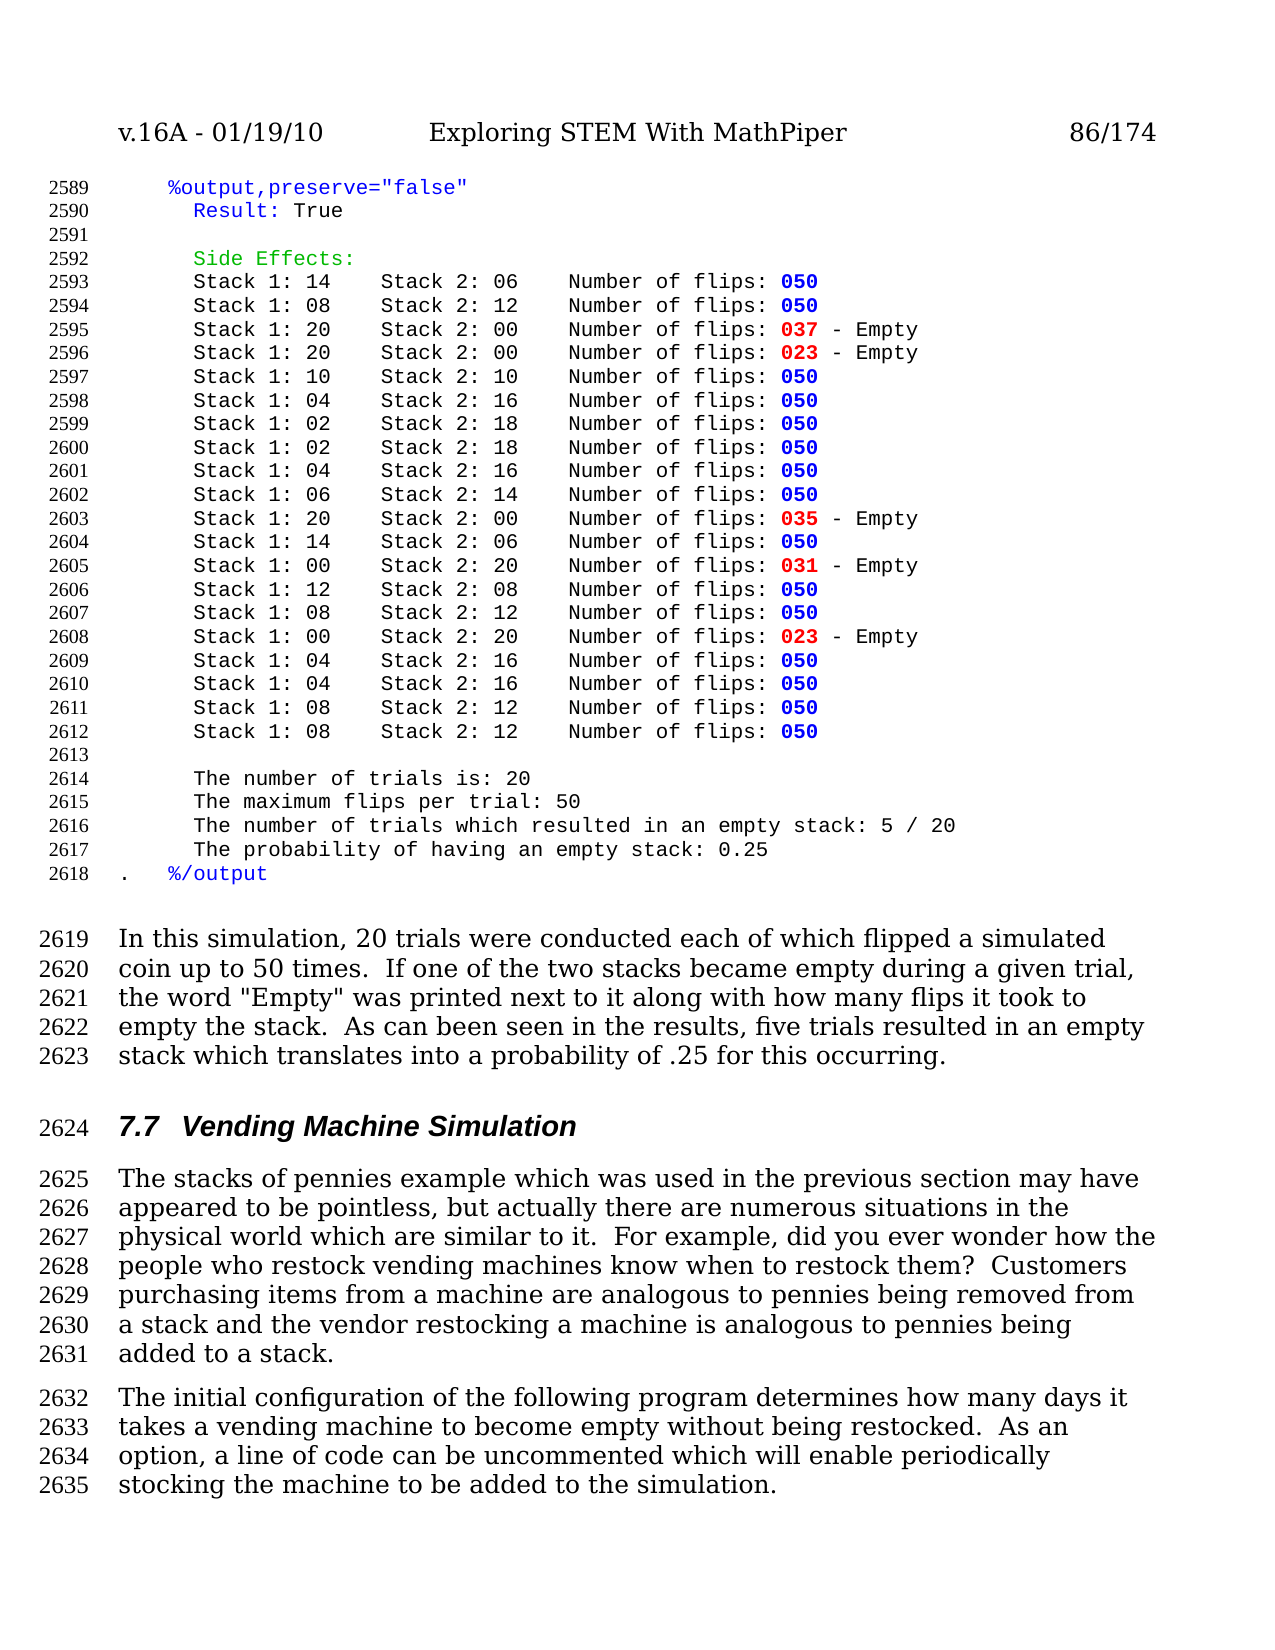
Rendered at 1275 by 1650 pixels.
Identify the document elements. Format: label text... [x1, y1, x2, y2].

text Stack 1: 02 Stack 2: 18 Number of flips: 050 [118, 413, 1157, 437]
text %output,preserve="false" [118, 177, 1157, 200]
text Stack 1: 06 Stack 2: 14 Number of flips: 050 [118, 484, 1157, 508]
text The maximum flips per trial: 50 [118, 792, 1157, 815]
text The stacks of pennies example which was used in the previous section may have appeared to be pointless, but actually there are numerous situations in the physical world which are similar to it. For example, did you ever wonder how the people who restock vending machines know when to restock them? Customers purchasing items from a machine are analogous to pennies being removed from a stack and the vendor restocking a machine is analogous to pennies being added to a stack. [118, 1164, 1157, 1368]
text . %/output [118, 862, 1157, 886]
text The number of trials which resulted in an empty stack: 5 / 20 [118, 815, 1157, 839]
text In this simulation, 20 trials were conducted each of which flipped a simulated coin up to 50 times. If one of the two stacks became empty during a given trial, the word "Empty" was printed next to it along with how many flips it took to empty the stack. As can been seen in the results, five trials resulted in an empty stack which translates into a probability of .25 for this occurring. [118, 924, 1157, 1070]
text Stack 1: 04 Stack 2: 16 Number of flips: 050 [118, 650, 1157, 673]
text Stack 1: 14 Stack 2: 06 Number of flips: 050 [118, 271, 1157, 295]
text Result: True [118, 200, 1157, 224]
text The initial configuration of the following program determines how many days it takes a vending machine to become empty without being restocked. As an option, a line of code can be uncommented which will enable periodically stocking the machine to be added to the simulation. [118, 1383, 1157, 1500]
text Stack 1: 20 Stack 2: 00 Number of flips: 037 - Empty [118, 319, 1157, 342]
subtitle Vending Machine Simulation [118, 1109, 1157, 1143]
text Stack 1: 20 Stack 2: 00 Number of flips: 023 - Empty [118, 342, 1157, 366]
text Stack 1: 00 Stack 2: 20 Number of flips: 031 - Empty [118, 555, 1157, 579]
text Stack 1: 08 Stack 2: 12 Number of flips: 050 [118, 721, 1157, 744]
text Stack 1: 08 Stack 2: 12 Number of flips: 050 [118, 697, 1157, 721]
text Stack 1: 08 Stack 2: 12 Number of flips: 050 [118, 295, 1157, 319]
text Stack 1: 04 Stack 2: 16 Number of flips: 050 [118, 673, 1157, 697]
text Stack 1: 08 Stack 2: 12 Number of flips: 050 [118, 602, 1157, 626]
text Stack 1: 02 Stack 2: 18 Number of flips: 050 [118, 437, 1157, 461]
text Stack 1: 10 Stack 2: 10 Number of flips: 050 [118, 366, 1157, 389]
text Stack 1: 04 Stack 2: 16 Number of flips: 050 [118, 389, 1157, 413]
text Stack 1: 20 Stack 2: 00 Number of flips: 035 - Empty [118, 508, 1157, 531]
text Side Effects: [118, 248, 1157, 271]
text Stack 1: 00 Stack 2: 20 Number of flips: 023 - Empty [118, 626, 1157, 650]
text Stack 1: 04 Stack 2: 16 Number of flips: 050 [118, 461, 1157, 484]
text The number of trials is: 20 [118, 768, 1157, 792]
text Stack 1: 12 Stack 2: 08 Number of flips: 050 [118, 579, 1157, 602]
text The probability of having an empty stack: 0.25 [118, 839, 1157, 862]
text Stack 1: 14 Stack 2: 06 Number of flips: 050 [118, 531, 1157, 555]
